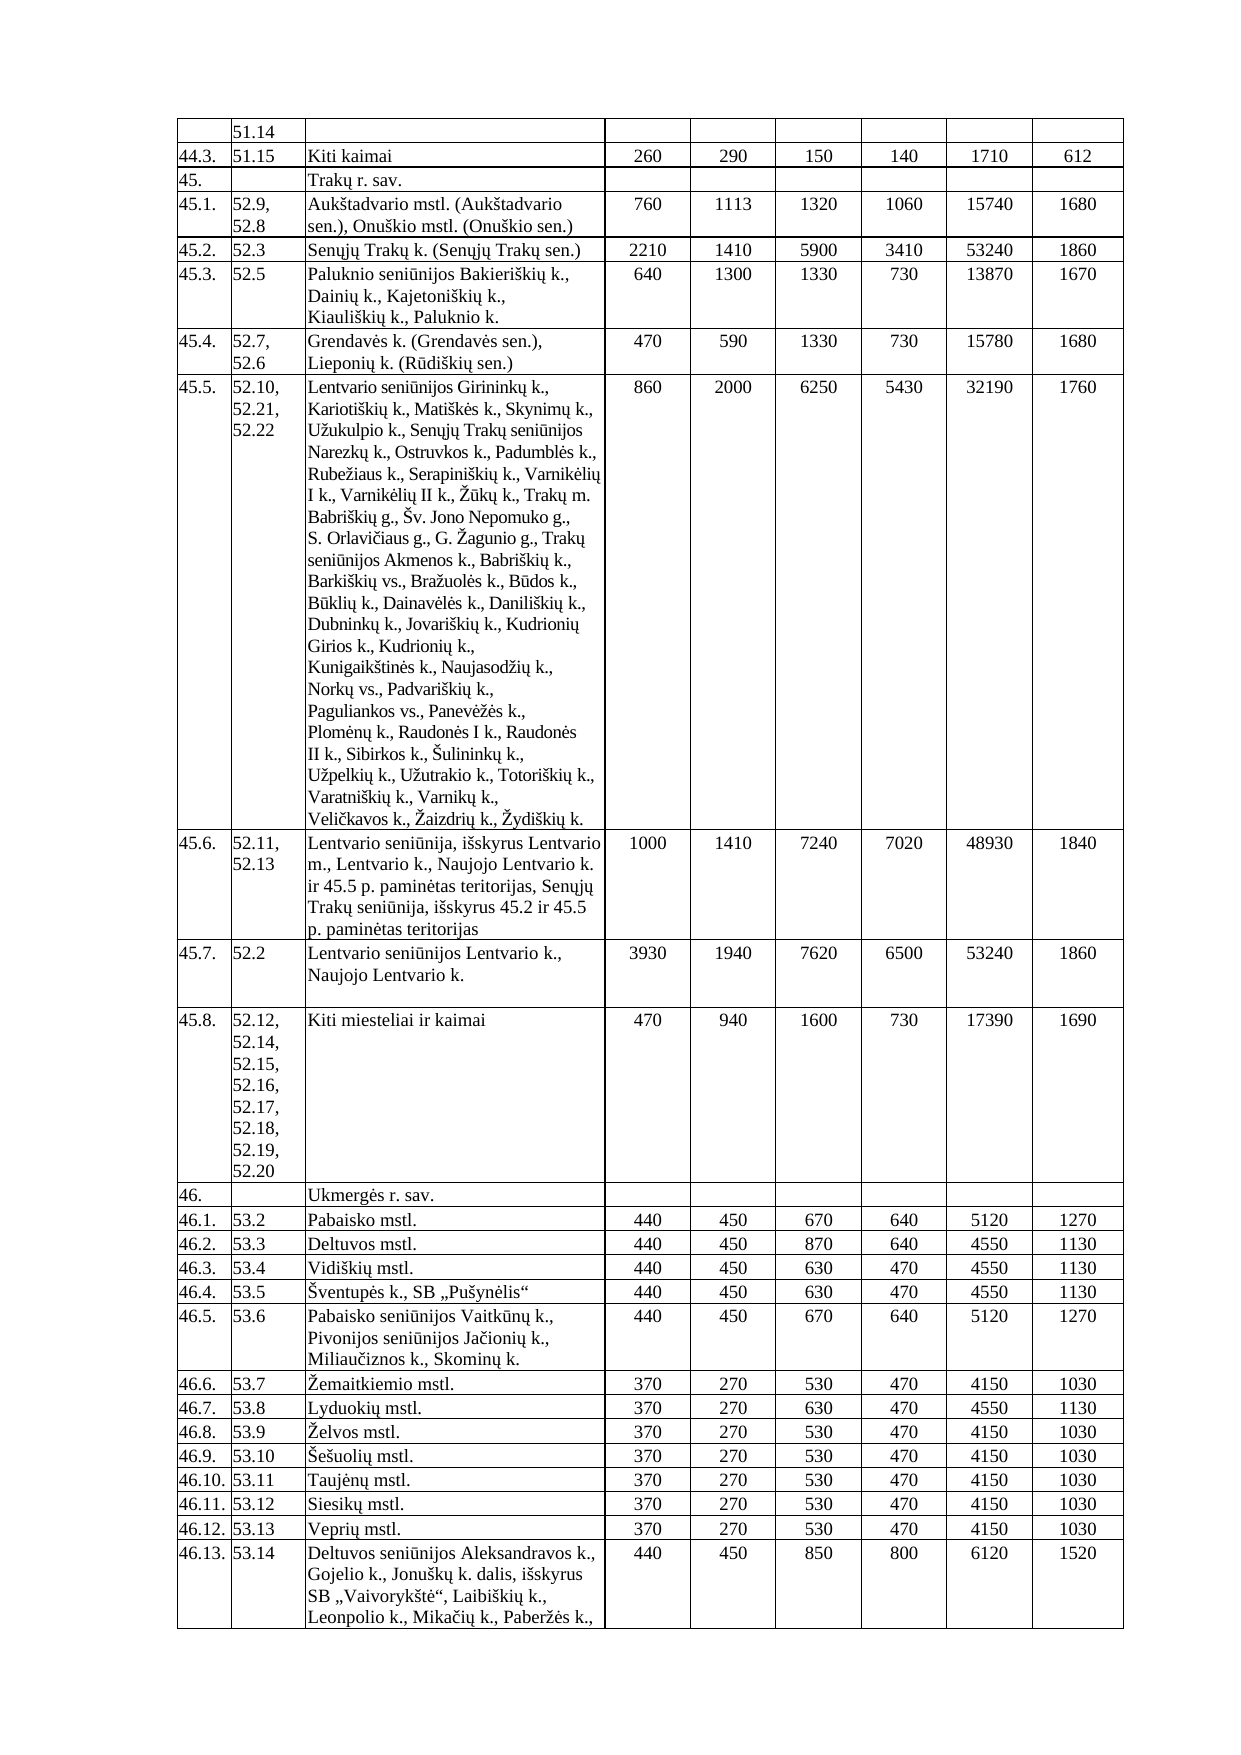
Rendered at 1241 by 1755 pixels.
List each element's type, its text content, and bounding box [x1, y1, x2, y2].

table_cell 640 [862, 1231, 946, 1254]
table_cell 46.5. [178, 1304, 231, 1370]
table_cell Lentvario seniūnija, išskyrus Lentvario m., Lentvario k., Naujojo Lentvario k. ir 45.5 p. paminėtas teritorijas, Senųjų Trakų seniūnija, išskyrus 45.2 ir 45.5 p. paminėtas teritorijas [306, 830, 604, 939]
table_cell 270 [691, 1419, 775, 1442]
table_cell 15780 [947, 329, 1032, 373]
table_cell Senųjų Trakų k. (Senųjų Trakų sen.) [306, 238, 604, 261]
table_cell 53.9 [232, 1419, 305, 1442]
table_cell 1030 [1033, 1492, 1123, 1515]
table_cell 45.3. [178, 262, 231, 328]
table_cell Žemaitkiemio mstl. [306, 1371, 604, 1394]
table_cell 52.12, 52.14, 52.15, 52.16, 52.17, 52.18, 52.19, 52.20 [232, 1008, 305, 1182]
table_cell 45.1. [178, 192, 231, 236]
table_cell 450 [691, 1280, 775, 1303]
table_cell 1520 [1033, 1540, 1123, 1628]
table_cell 1330 [776, 262, 861, 328]
table_cell 5430 [862, 375, 946, 829]
table_cell 630 [776, 1280, 861, 1303]
table_cell 46.1. [178, 1207, 231, 1230]
table_cell 270 [691, 1371, 775, 1394]
table_cell Kiti kaimai [306, 143, 604, 166]
table_cell 1940 [691, 940, 775, 1007]
table_cell 13870 [947, 262, 1032, 328]
table_cell 530 [776, 1419, 861, 1442]
table_cell 470 [862, 1255, 946, 1278]
table_cell 1030 [1033, 1516, 1123, 1539]
table_cell 53.5 [232, 1280, 305, 1303]
table_cell 4150 [947, 1516, 1032, 1539]
table_cell 52.7, 52.6 [232, 329, 305, 373]
table_cell Trakų r. sav. [306, 168, 604, 191]
table_cell [232, 1183, 305, 1206]
table_cell 370 [606, 1468, 690, 1491]
table_cell Taujėnų mstl. [306, 1468, 604, 1491]
table_cell 370 [606, 1371, 690, 1394]
table_cell [947, 119, 1032, 142]
table_cell 53.2 [232, 1207, 305, 1230]
table_cell 46.11. [178, 1492, 231, 1515]
table_cell [1033, 1183, 1123, 1206]
table_cell 48930 [947, 830, 1032, 939]
table_cell 17390 [947, 1008, 1032, 1182]
table_cell 440 [606, 1207, 690, 1230]
table_cell 370 [606, 1395, 690, 1418]
table_cell Deltuvos mstl. [306, 1231, 604, 1254]
table_cell [606, 1183, 690, 1206]
table_cell 612 [1033, 143, 1123, 166]
table_cell 440 [606, 1280, 690, 1303]
table_cell 470 [862, 1395, 946, 1418]
table_cell 450 [691, 1304, 775, 1370]
table_cell [947, 168, 1032, 191]
table_cell 4150 [947, 1419, 1032, 1442]
table_cell 46. [178, 1183, 231, 1206]
table_cell 590 [691, 329, 775, 373]
table_cell 53.12 [232, 1492, 305, 1515]
table_cell 270 [691, 1492, 775, 1515]
table_cell 5120 [947, 1207, 1032, 1230]
table_cell 1860 [1033, 940, 1123, 1007]
table_cell 6120 [947, 1540, 1032, 1628]
table_cell 52.9, 52.8 [232, 192, 305, 236]
table_cell 1760 [1033, 375, 1123, 829]
table_cell 530 [776, 1371, 861, 1394]
table_cell 53.13 [232, 1516, 305, 1539]
table_cell 53.10 [232, 1444, 305, 1467]
table_cell 1060 [862, 192, 946, 236]
table_cell 1840 [1033, 830, 1123, 939]
table_cell 2210 [606, 238, 690, 261]
table_cell [606, 168, 690, 191]
table_cell [862, 1183, 946, 1206]
table_cell 4150 [947, 1444, 1032, 1467]
table_cell 470 [862, 1468, 946, 1491]
table_cell [306, 119, 604, 142]
table_cell 530 [776, 1492, 861, 1515]
table_cell 670 [776, 1207, 861, 1230]
table_cell 53.11 [232, 1468, 305, 1491]
table_cell Želvos mstl. [306, 1419, 604, 1442]
table_cell Siesikų mstl. [306, 1492, 604, 1515]
table_cell 45.6. [178, 830, 231, 939]
table_cell 32190 [947, 375, 1032, 829]
table_cell 270 [691, 1468, 775, 1491]
table_cell 440 [606, 1304, 690, 1370]
table_cell 1000 [606, 830, 690, 939]
table_cell 760 [606, 192, 690, 236]
table_cell 1113 [691, 192, 775, 236]
table_cell [691, 1183, 775, 1206]
table_cell 4550 [947, 1395, 1032, 1418]
table_cell 370 [606, 1516, 690, 1539]
table_cell 530 [776, 1444, 861, 1467]
table_cell 53.4 [232, 1255, 305, 1278]
table_cell 1320 [776, 192, 861, 236]
table_cell 51.15 [232, 143, 305, 166]
table_cell 640 [606, 262, 690, 328]
table_cell 1680 [1033, 192, 1123, 236]
table_cell 1030 [1033, 1371, 1123, 1394]
table_cell 1270 [1033, 1207, 1123, 1230]
table_cell 46.10. [178, 1468, 231, 1491]
table_cell 1130 [1033, 1395, 1123, 1418]
table_cell 53240 [947, 940, 1032, 1007]
table_cell 53.8 [232, 1395, 305, 1418]
table_cell 2000 [691, 375, 775, 829]
table_cell 440 [606, 1231, 690, 1254]
table_cell 3930 [606, 940, 690, 1007]
table_cell 1030 [1033, 1419, 1123, 1442]
table_cell 1860 [1033, 238, 1123, 261]
table_cell [776, 119, 861, 142]
table_cell 7020 [862, 830, 946, 939]
table_cell Deltuvos seniūnijos Aleksandravos k., Gojelio k., Jonuškų k. dalis, išskyrus SB „Vaivorykštė“, Laibiškių k., Leonpolio k., Mikačių k., Paberžės k., [306, 1540, 604, 1628]
table_cell 51.14 [232, 119, 305, 142]
table_cell 7240 [776, 830, 861, 939]
table_cell 53.3 [232, 1231, 305, 1254]
table_cell 45.7. [178, 940, 231, 1007]
table_cell 1330 [776, 329, 861, 373]
table_cell [691, 168, 775, 191]
table_cell 1670 [1033, 262, 1123, 328]
table_cell 4550 [947, 1231, 1032, 1254]
table_cell Lentvario seniūnijos Lentvario k., Naujojo Lentvario k. [306, 940, 604, 1007]
table_cell Veprių mstl. [306, 1516, 604, 1539]
table_cell Pabaisko seniūnijos Vaitkūnų k., Pivonijos seniūnijos Jačionių k., Miliaučiznos k., Skominų k. [306, 1304, 604, 1370]
table_cell 52.10, 52.21, 52.22 [232, 375, 305, 829]
table_cell 5900 [776, 238, 861, 261]
table_cell 5120 [947, 1304, 1032, 1370]
table_cell 270 [691, 1444, 775, 1467]
table_cell 15740 [947, 192, 1032, 236]
table_cell 730 [862, 329, 946, 373]
table_cell [862, 119, 946, 142]
table_cell 470 [862, 1371, 946, 1394]
table_cell 370 [606, 1419, 690, 1442]
table_cell 1710 [947, 143, 1032, 166]
table_cell 46.13. [178, 1540, 231, 1628]
table_cell 1030 [1033, 1468, 1123, 1491]
table_cell 44.3. [178, 143, 231, 166]
table_cell Šventupės k., SB „Pušynėlis“ [306, 1280, 604, 1303]
table_cell 140 [862, 143, 946, 166]
table_cell [1033, 168, 1123, 191]
table_cell Vidiškių mstl. [306, 1255, 604, 1278]
table_cell 730 [862, 1008, 946, 1182]
table_cell 1130 [1033, 1231, 1123, 1254]
table_cell 370 [606, 1444, 690, 1467]
table_cell Paluknio seniūnijos Bakieriškių k., Dainių k., Kajetoniškių k., Kiauliškių k., Paluknio k. [306, 262, 604, 328]
table_cell 450 [691, 1255, 775, 1278]
table_cell 800 [862, 1540, 946, 1628]
table_cell [178, 119, 231, 142]
table_cell [776, 1183, 861, 1206]
table_cell 470 [862, 1516, 946, 1539]
table_cell 4150 [947, 1492, 1032, 1515]
table_cell 45.2. [178, 238, 231, 261]
table_cell [776, 168, 861, 191]
table_cell 850 [776, 1540, 861, 1628]
table_cell 630 [776, 1255, 861, 1278]
table_cell 270 [691, 1395, 775, 1418]
table_cell 530 [776, 1516, 861, 1539]
table_cell 7620 [776, 940, 861, 1007]
table_cell 3410 [862, 238, 946, 261]
table_cell 52.11, 52.13 [232, 830, 305, 939]
table_cell 1680 [1033, 329, 1123, 373]
table_cell 730 [862, 262, 946, 328]
table_cell Pabaisko mstl. [306, 1207, 604, 1230]
table_cell 46.8. [178, 1419, 231, 1442]
table_cell 46.6. [178, 1371, 231, 1394]
table_cell 670 [776, 1304, 861, 1370]
table_cell 45.5. [178, 375, 231, 829]
table_cell 4550 [947, 1280, 1032, 1303]
table_cell 53240 [947, 238, 1032, 261]
table_cell 1300 [691, 262, 775, 328]
table_cell 53.7 [232, 1371, 305, 1394]
table_cell 46.7. [178, 1395, 231, 1418]
table_cell [1033, 119, 1123, 142]
table_cell 470 [862, 1492, 946, 1515]
table_cell 4150 [947, 1371, 1032, 1394]
table_cell 46.9. [178, 1444, 231, 1467]
table_cell 1600 [776, 1008, 861, 1182]
table_cell 370 [606, 1492, 690, 1515]
table_cell 53.14 [232, 1540, 305, 1628]
table_cell 4550 [947, 1255, 1032, 1278]
table_cell 46.2. [178, 1231, 231, 1254]
table_cell 52.5 [232, 262, 305, 328]
table_cell 470 [606, 329, 690, 373]
table_cell 470 [606, 1008, 690, 1182]
table_cell 6250 [776, 375, 861, 829]
table_cell Grendavės k. (Grendavės sen.), Lieponių k. (Rūdiškių sen.) [306, 329, 604, 373]
table_cell 1410 [691, 238, 775, 261]
table_cell 440 [606, 1540, 690, 1628]
table_cell 1030 [1033, 1444, 1123, 1467]
table_cell 46.3. [178, 1255, 231, 1278]
table_cell 270 [691, 1516, 775, 1539]
table_cell 150 [776, 143, 861, 166]
table_cell 530 [776, 1468, 861, 1491]
table_cell 470 [862, 1280, 946, 1303]
table_cell Šešuolių mstl. [306, 1444, 604, 1467]
table_cell 45.8. [178, 1008, 231, 1182]
table_cell 450 [691, 1540, 775, 1628]
table_cell 470 [862, 1419, 946, 1442]
table_cell 1690 [1033, 1008, 1123, 1182]
table_cell 940 [691, 1008, 775, 1182]
table_cell [606, 119, 690, 142]
table_cell Lentvario seniūnijos Girininkų k., Kariotiškių k., Matiškės k., Skynimų k., Užukulpio k., Senųjų Trakų seniūnijos Narezkų k., Ostruvkos k., Padumblės k., Rubežiaus k., Serapiniškių k., Varnikėlių I k., Varnikėlių II k., Žūkų k., Trakų m. Babriškių g., Šv. Jono Nepomuko g., S. Orlavičiaus g., G. Žagunio g., Trakų seniūnijos Akmenos k., Babriškių k., Barkiškių vs., Bražuolės k., Būdos k., Būklių k., Dainavėlės k., Daniliškių k., Dubninkų k., Jovariškių k., Kudrionių Girios k., Kudrionių k., Kunigaikštinės k., Naujasodžių k., Norkų vs., Padvariškių k., Paguliankos vs., Panevėžės k., Plomėnų k., Raudonės I k., Raudonės II k., Sibirkos k., Šulininkų k., Užpelkių k., Užutrakio k., Totoriškių k., Varatniškių k., Varnikų k., Veličkavos k., Žaizdrių k., Žydiškių k. [306, 375, 604, 829]
table_cell 640 [862, 1304, 946, 1370]
table_cell 1130 [1033, 1280, 1123, 1303]
table_cell 46.4. [178, 1280, 231, 1303]
table_cell 45.4. [178, 329, 231, 373]
table_cell 440 [606, 1255, 690, 1278]
table_cell [232, 168, 305, 191]
table_cell 290 [691, 143, 775, 166]
table_cell 870 [776, 1231, 861, 1254]
table_cell 450 [691, 1231, 775, 1254]
table_cell 52.3 [232, 238, 305, 261]
table_cell 260 [606, 143, 690, 166]
table_cell [691, 119, 775, 142]
table_cell 630 [776, 1395, 861, 1418]
table_cell 4150 [947, 1468, 1032, 1491]
table_cell Lyduokių mstl. [306, 1395, 604, 1418]
table_cell [862, 168, 946, 191]
table_cell 46.12. [178, 1516, 231, 1539]
table_cell [947, 1183, 1032, 1206]
table_cell 52.2 [232, 940, 305, 1007]
table_cell Aukštadvario mstl. (Aukštadvario sen.), Onuškio mstl. (Onuškio sen.) [306, 192, 604, 236]
table_cell 860 [606, 375, 690, 829]
table_cell 1410 [691, 830, 775, 939]
table_cell 6500 [862, 940, 946, 1007]
table_cell Kiti miesteliai ir kaimai [306, 1008, 604, 1182]
table_cell 1270 [1033, 1304, 1123, 1370]
table_cell Ukmergės r. sav. [306, 1183, 604, 1206]
table_cell 640 [862, 1207, 946, 1230]
table_cell 470 [862, 1444, 946, 1467]
table_cell 1130 [1033, 1255, 1123, 1278]
table_cell 45. [178, 168, 231, 191]
table_cell 53.6 [232, 1304, 305, 1370]
table_cell 450 [691, 1207, 775, 1230]
